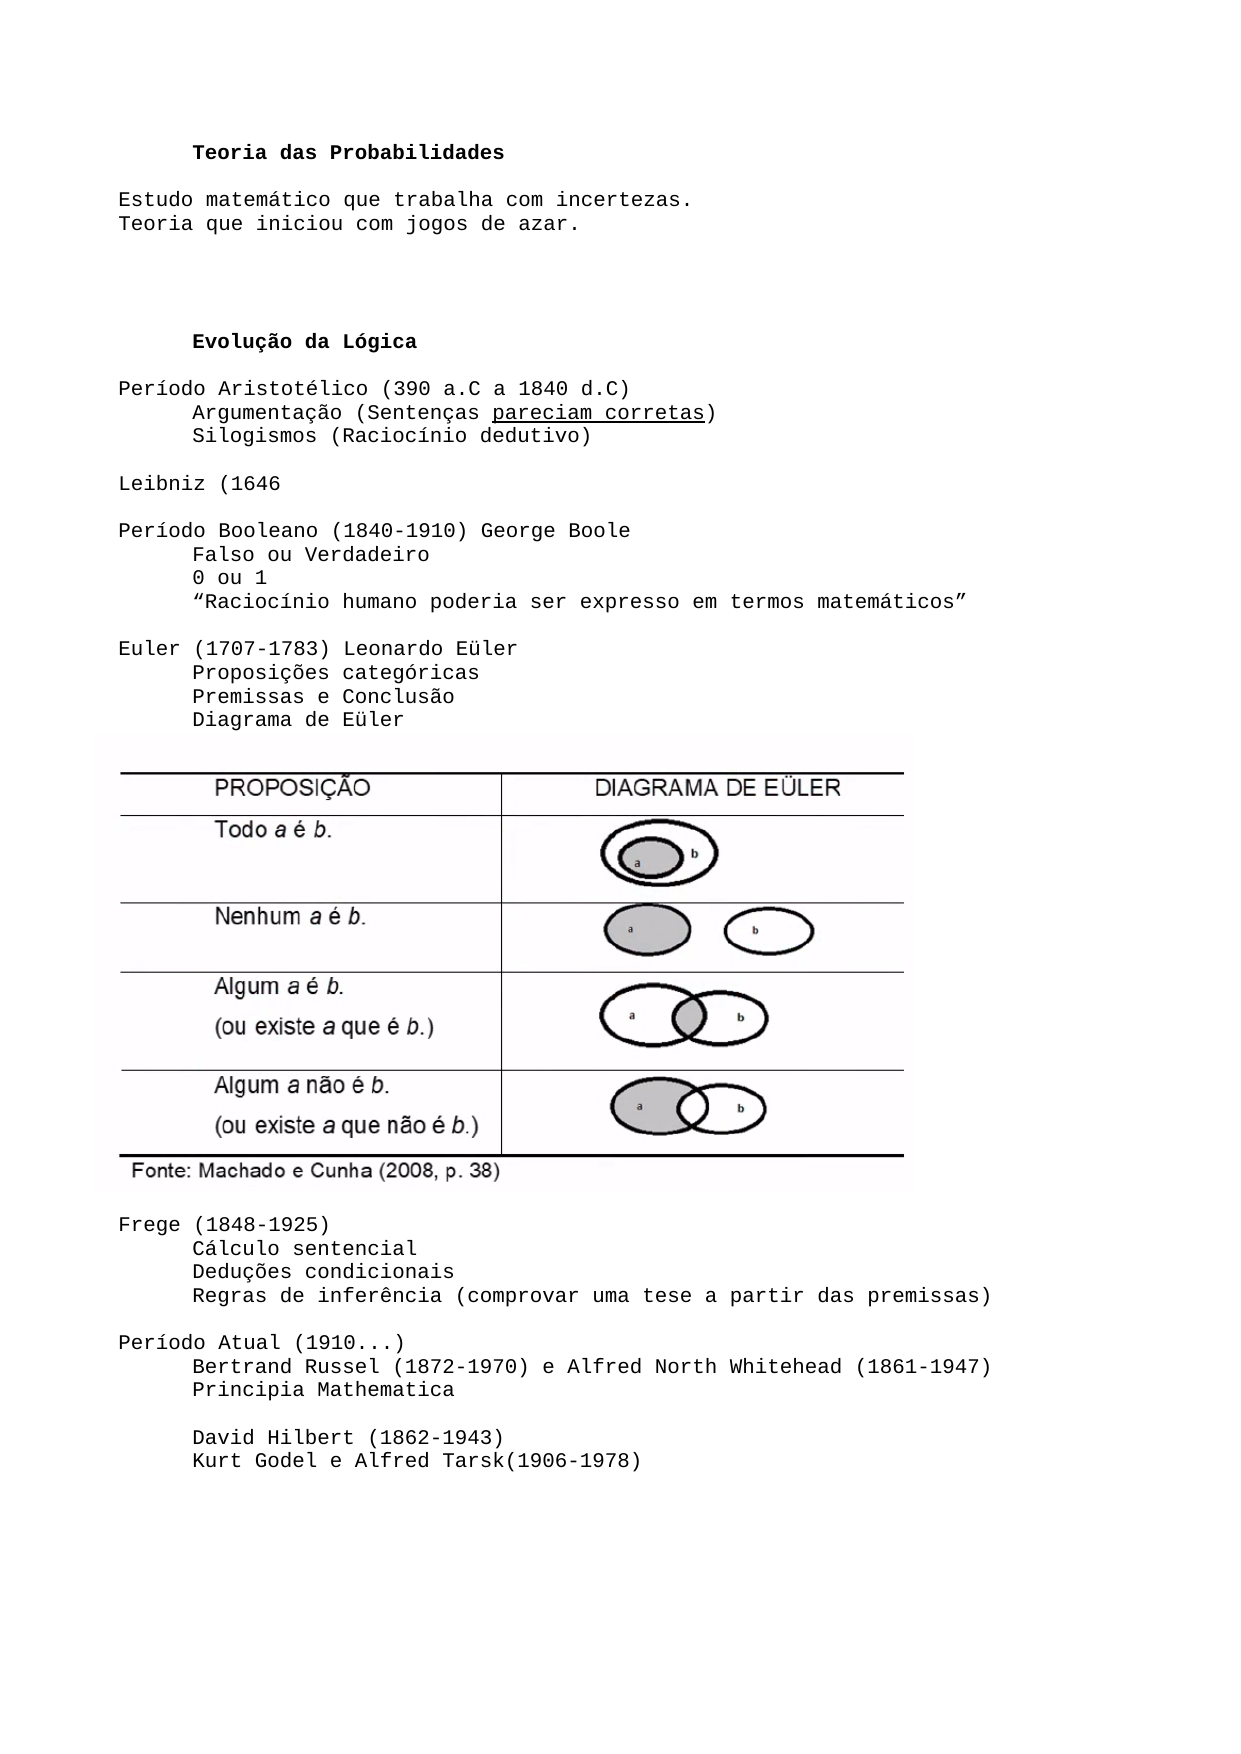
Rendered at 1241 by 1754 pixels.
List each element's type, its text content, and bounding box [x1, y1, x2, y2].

text Argumentação (Sentenças pareciam corretas) [118, 402, 1122, 426]
picture [93, 734, 914, 1191]
text Falso ou Verdadeiro [118, 544, 1122, 567]
text David Hilbert (1862-1943) [118, 1427, 1122, 1450]
text Teoria das Probabilidades [118, 142, 1122, 165]
text Período Atual (1910...) [118, 1332, 1122, 1356]
text Diagrama de Eüler [118, 709, 1122, 733]
text Leibniz (1646 [118, 473, 1122, 496]
text Principia Mathematica [118, 1379, 1122, 1403]
text Teoria que iniciou com jogos de azar. [118, 213, 1122, 236]
text Premissas e Conclusão [118, 686, 1122, 709]
text Período Booleano (1840-1910) George Boole [118, 520, 1122, 544]
text Período Aristotélico (390 a.C a 1840 d.C) [118, 378, 1122, 402]
text Euler (1707-1783) Leonardo Eüler [118, 638, 1122, 662]
text Estudo matemático que trabalha com incertezas. [118, 189, 1122, 213]
text Evolução da Lógica [118, 331, 1122, 354]
text Proposições categóricas [118, 662, 1122, 686]
text Silogismos (Raciocínio dedutivo) [118, 426, 1122, 449]
text 0 ou 1 [118, 567, 1122, 591]
text Frege (1848-1925) [118, 1214, 1122, 1238]
text Regras de inferência (comprovar uma tese a partir das premissas) [118, 1285, 1122, 1308]
text Kurt Godel e Alfred Tarsk(1906-1978) [118, 1450, 1122, 1474]
text Bertrand Russel (1872-1970) e Alfred North Whitehead (1861-1947) [118, 1356, 1122, 1379]
text Deduções condicionais [118, 1261, 1122, 1285]
text “Raciocínio humano poderia ser expresso em termos matemáticos” [118, 591, 1122, 615]
text Cálculo sentencial [118, 1238, 1122, 1261]
